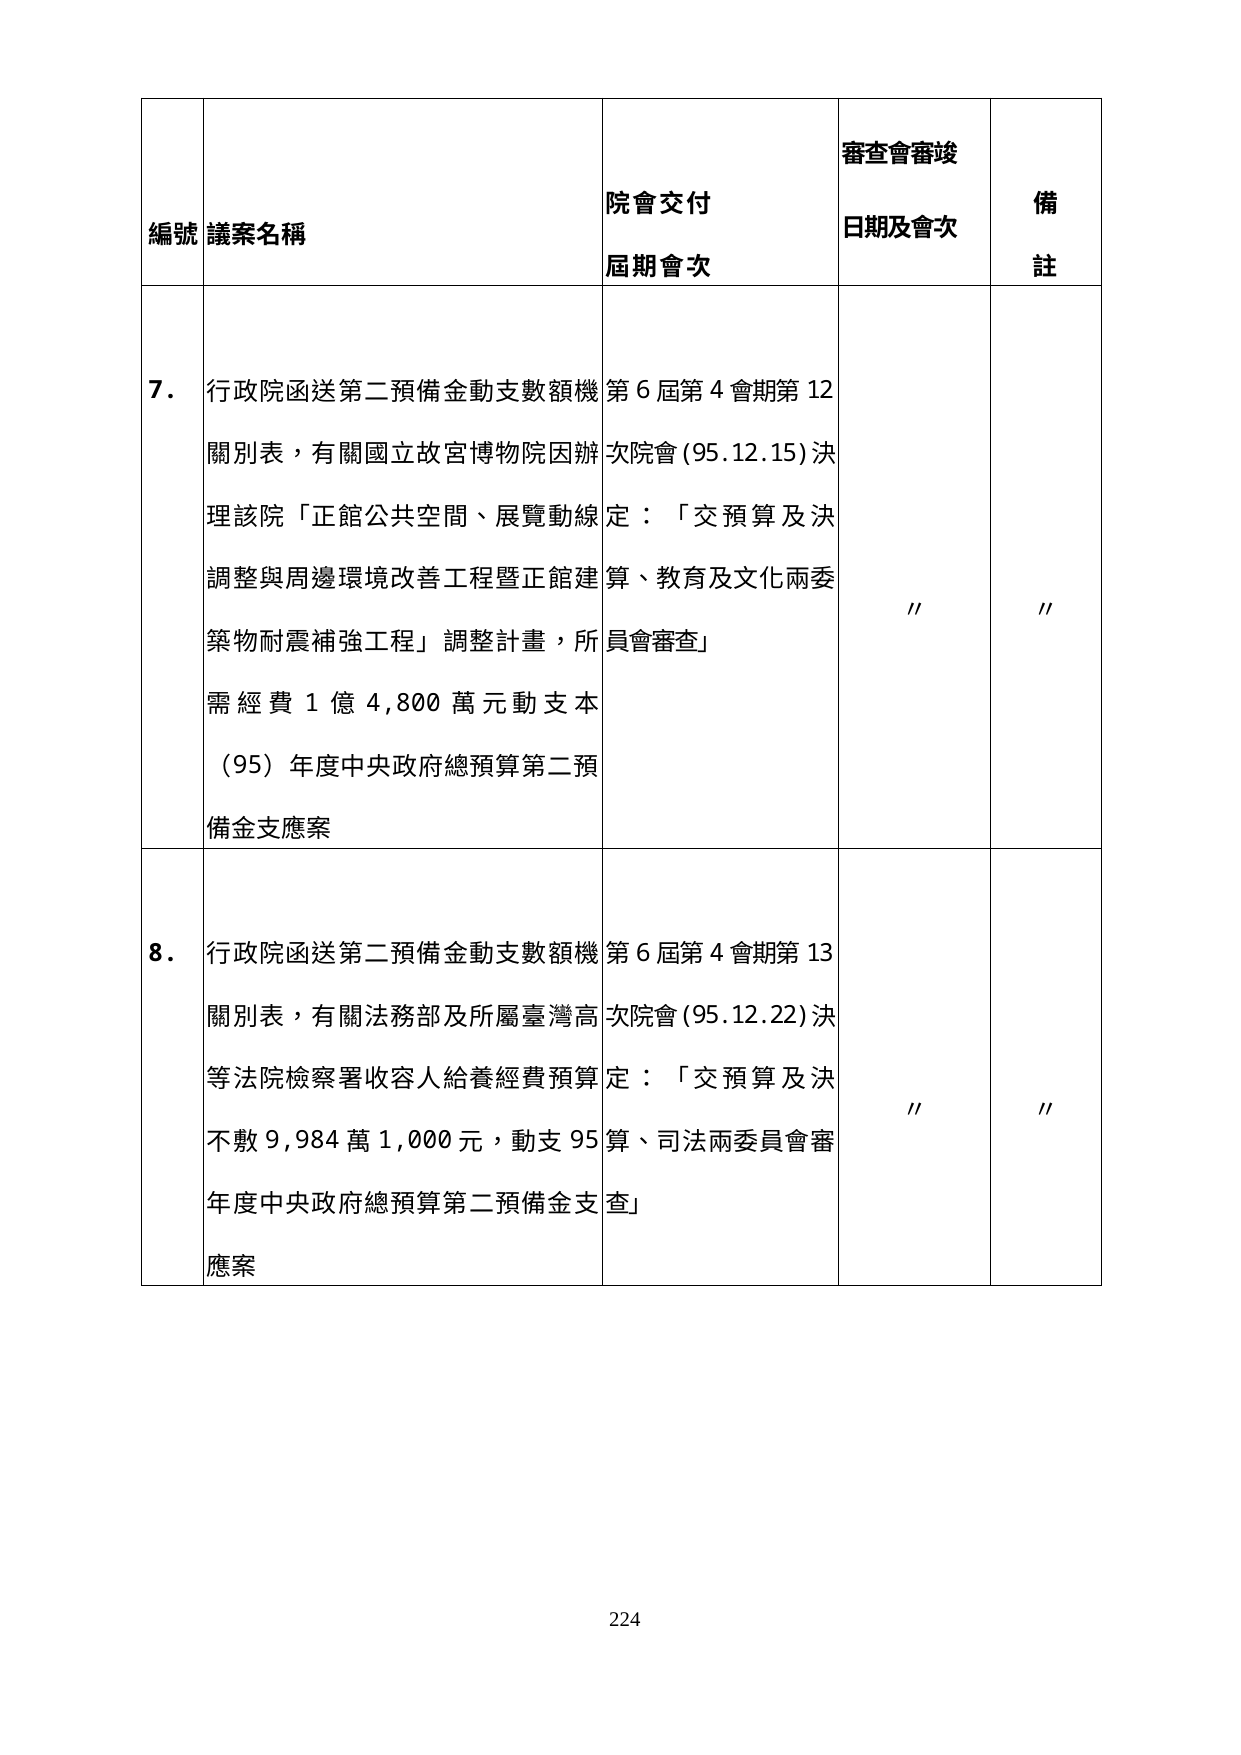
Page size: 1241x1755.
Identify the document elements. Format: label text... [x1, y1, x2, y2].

table_header 備 註 [991, 99, 1101, 285]
table_cell 〃 [991, 849, 1101, 1285]
table_cell 第6屆第4會期第13次院會(95.12.22)決定：「交預算及決算、司法兩委員會審查」 [603, 849, 838, 1285]
table_header 編號 [142, 99, 203, 285]
table_cell 行政院函送第二預備金動支數額機關別表，有關法務部及所屬臺灣高等法院檢察署收容人給養經費預算不敷9,984萬1,000元，動支95年度中央政府總預算第二預備金支應案 [204, 849, 602, 1285]
table_cell 第6屆第4會期第12次院會(95.12.15)決定：「交預算及決算、教育及文化兩委員會審查」 [603, 286, 838, 847]
table_cell [142, 286, 203, 847]
table_cell 〃 [839, 849, 990, 1285]
table_cell 行政院函送第二預備金動支數額機關別表，有關國立故宮博物院因辦理該院「正館公共空間、展覽動線調整與周邊環境改善工程暨正館建築物耐震補強工程」調整計畫，所需經費1億4,800萬元動支本（95）年度中央政府總預算第二預備金支應案 [204, 286, 602, 847]
table_header 審查會審竣 日期及會次 [839, 99, 990, 285]
table_cell 〃 [991, 286, 1101, 847]
table_header 議案名稱 [204, 99, 602, 285]
table_cell [142, 849, 203, 1285]
table_header 院會交付 屆期會次 [603, 99, 838, 285]
table_cell 〃 [839, 286, 990, 847]
